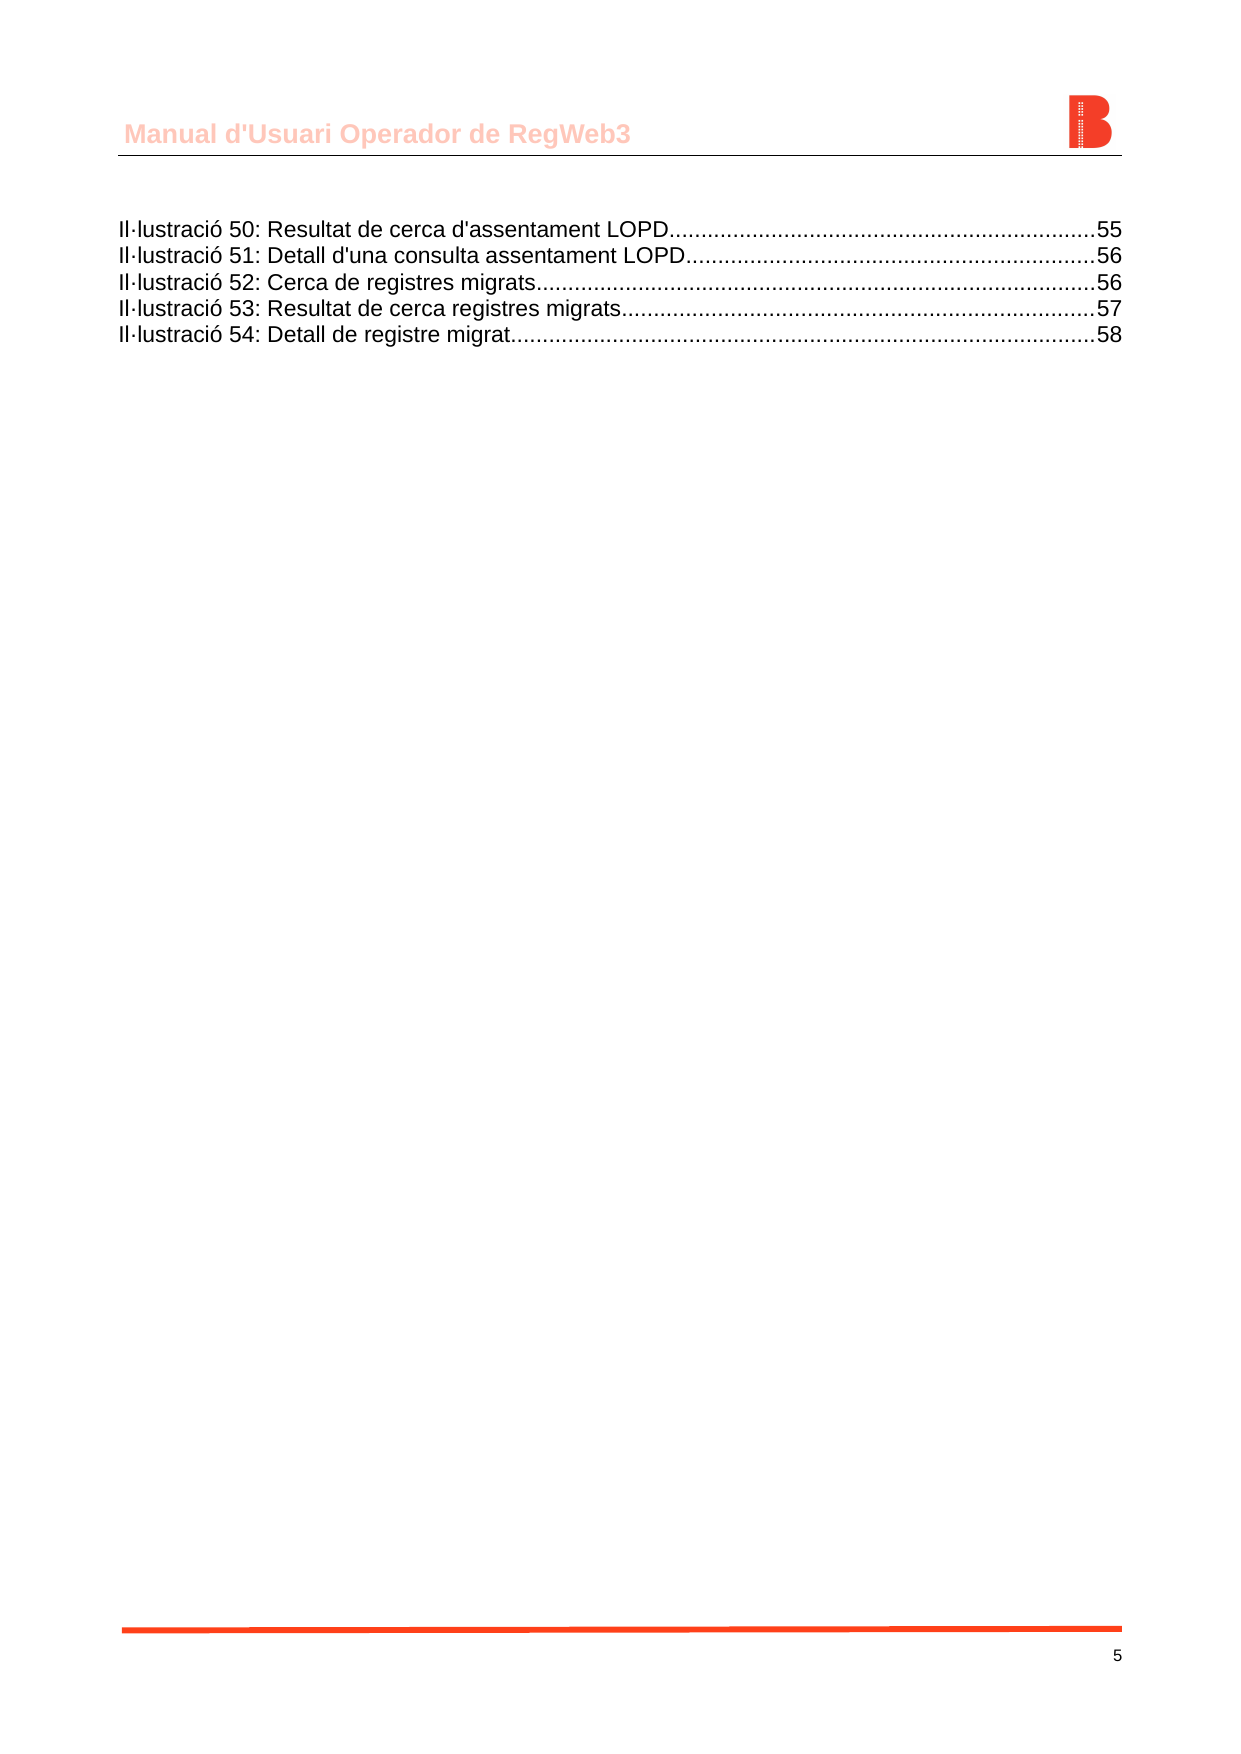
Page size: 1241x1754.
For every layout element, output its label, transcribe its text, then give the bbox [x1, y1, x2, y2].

text Il·lustració 53: Resultat de cerca registres migrats 57 [118, 295, 1122, 321]
text Il·lustració 52: Cerca de registres migrats 56 [118, 268, 1122, 295]
text Il·lustració 50: Resultat de cerca d'assentament LOPD 55 [118, 216, 1122, 242]
picture [1063, 94, 1117, 150]
text Il·lustració 51: Detall d'una consulta assentament LOPD 56 [118, 242, 1122, 268]
text Il·lustració 54: Detall de registre migrat 58 [118, 321, 1122, 347]
